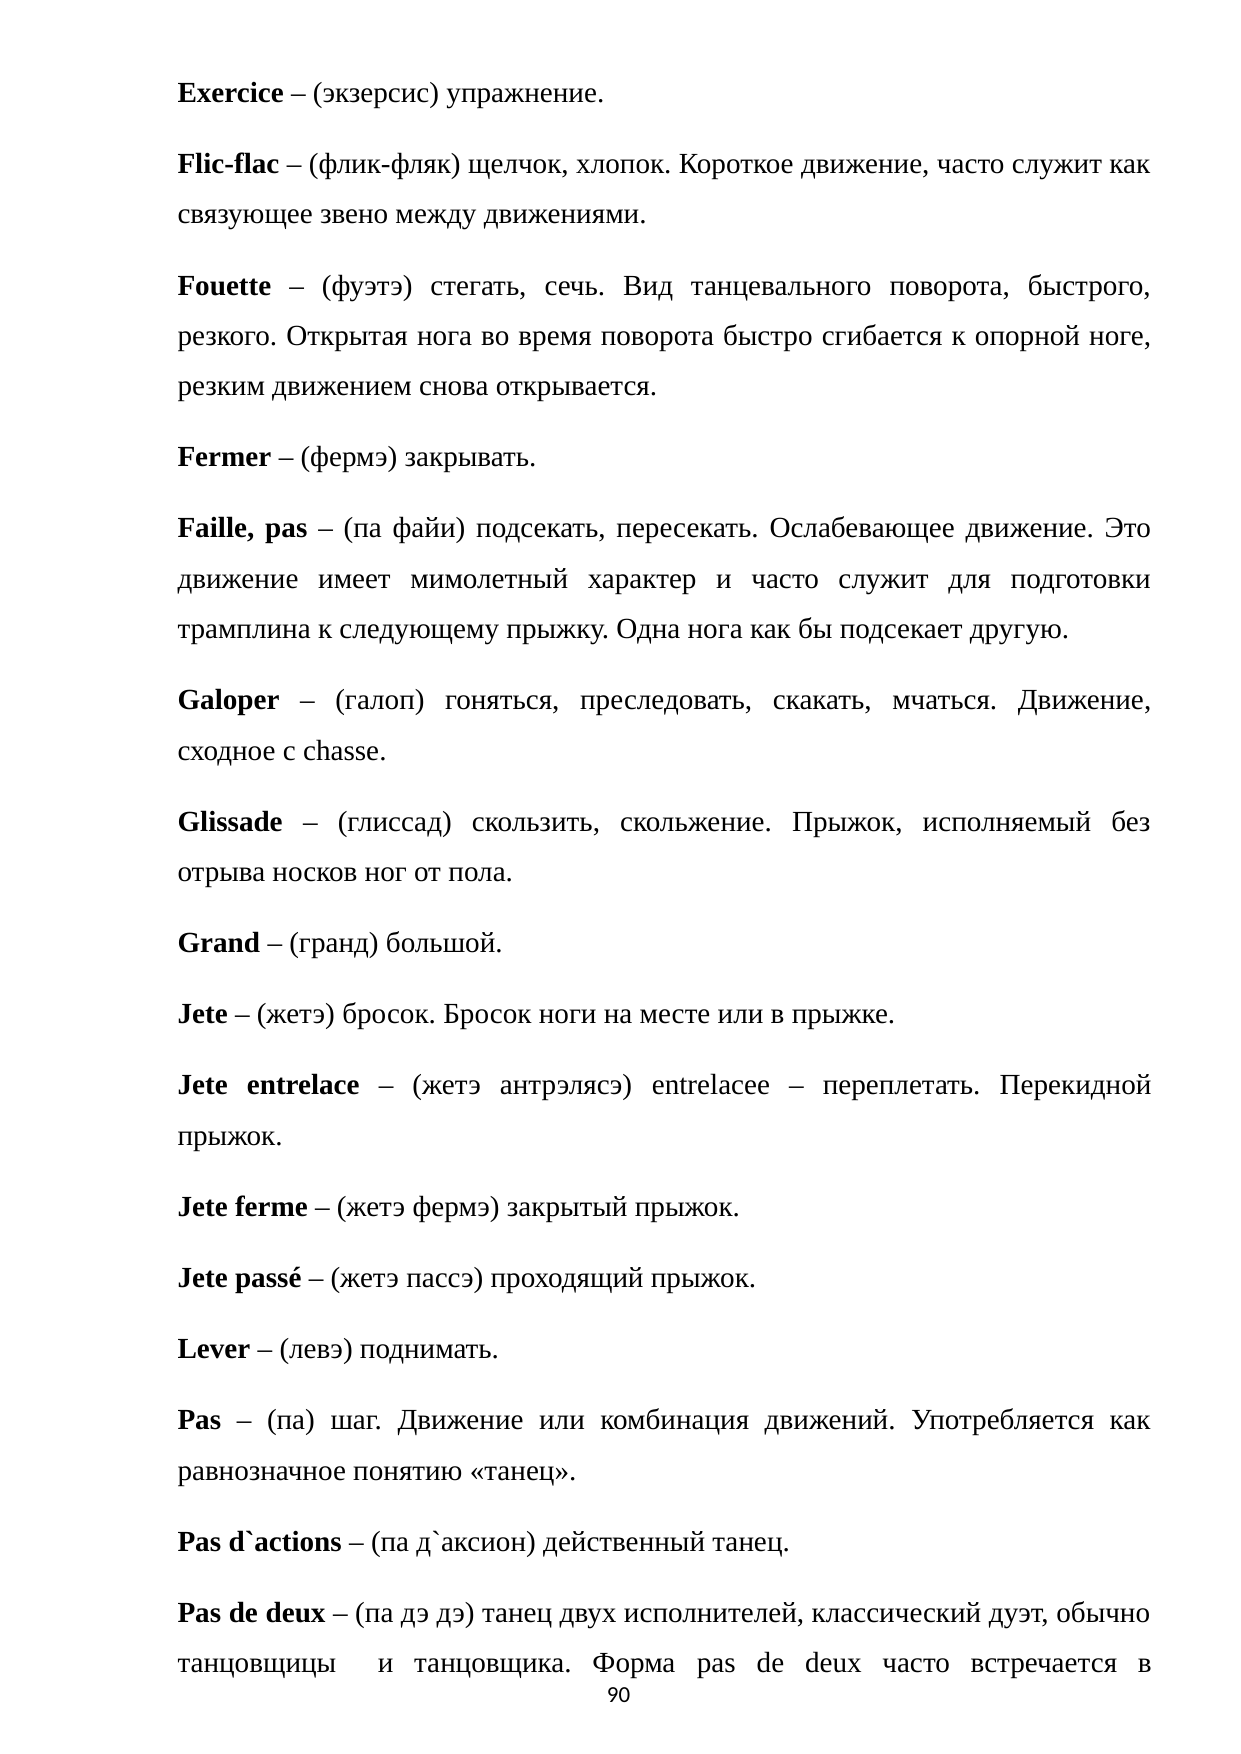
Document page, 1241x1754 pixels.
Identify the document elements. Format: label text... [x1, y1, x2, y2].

text Jete ferme – (жетэ фермэ) закрытый прыжок. [177, 1189, 1152, 1222]
text Pas – (па) шаг. Движение или комбинация движений. Употребляется как равнозначное понятию «танец». [177, 1402, 1152, 1486]
text Pas d`actions – (па д`аксион) действенный танец. [177, 1524, 1152, 1557]
text Jete – (жетэ) бросок. Бросок ноги на месте или в прыжке. [177, 996, 1152, 1030]
text Grand – (гранд) большой. [177, 925, 1152, 959]
text Lever – (левэ) поднимать. [177, 1331, 1152, 1365]
text Glissade – (глиссад) скользить, скольжение. Прыжок, исполняемый без отрыва носков ног от пола. [177, 804, 1152, 888]
text Jete entrelace – (жетэ антрэлясэ) entrelacee – переплетать. Перекидной прыжок. [177, 1067, 1152, 1151]
text Exercice – (экзерсис) упражнение. [177, 75, 1152, 108]
text Flic-flac – (флик-фляк) щелчок, хлопок. Короткое движение, часто служит как связующее звено между движениями. [177, 146, 1152, 230]
text Pas de deux – (па дэ дэ) танец двух исполнителей, классический дуэт, обычно танцовщицы и танцовщика. Форма pas de deux часто встречается в [177, 1595, 1152, 1679]
text Jete passé – (жетэ пассэ) проходящий прыжок. [177, 1260, 1152, 1294]
text Galoper – (галоп) гоняться, преследовать, скакать, мчаться. Движение, сходное с chasse. [177, 682, 1152, 766]
text Fermer – (фермэ) закрывать. [177, 439, 1152, 473]
text Fouette – (фуэтэ) стегать, сечь. Вид танцевального поворота, быстрого, резкого. Открытая нога во время поворота быстро сгибается к опорной ноге, резким движением снова открывается. [177, 268, 1152, 402]
text Faille, pas – (па файи) подсекать, пересекать. Ослабевающее движение. Это движение имеет мимолетный характер и часто служит для подготовки трамплина к следующему прыжку. Одна нога как бы подсекает другую. [177, 511, 1152, 645]
